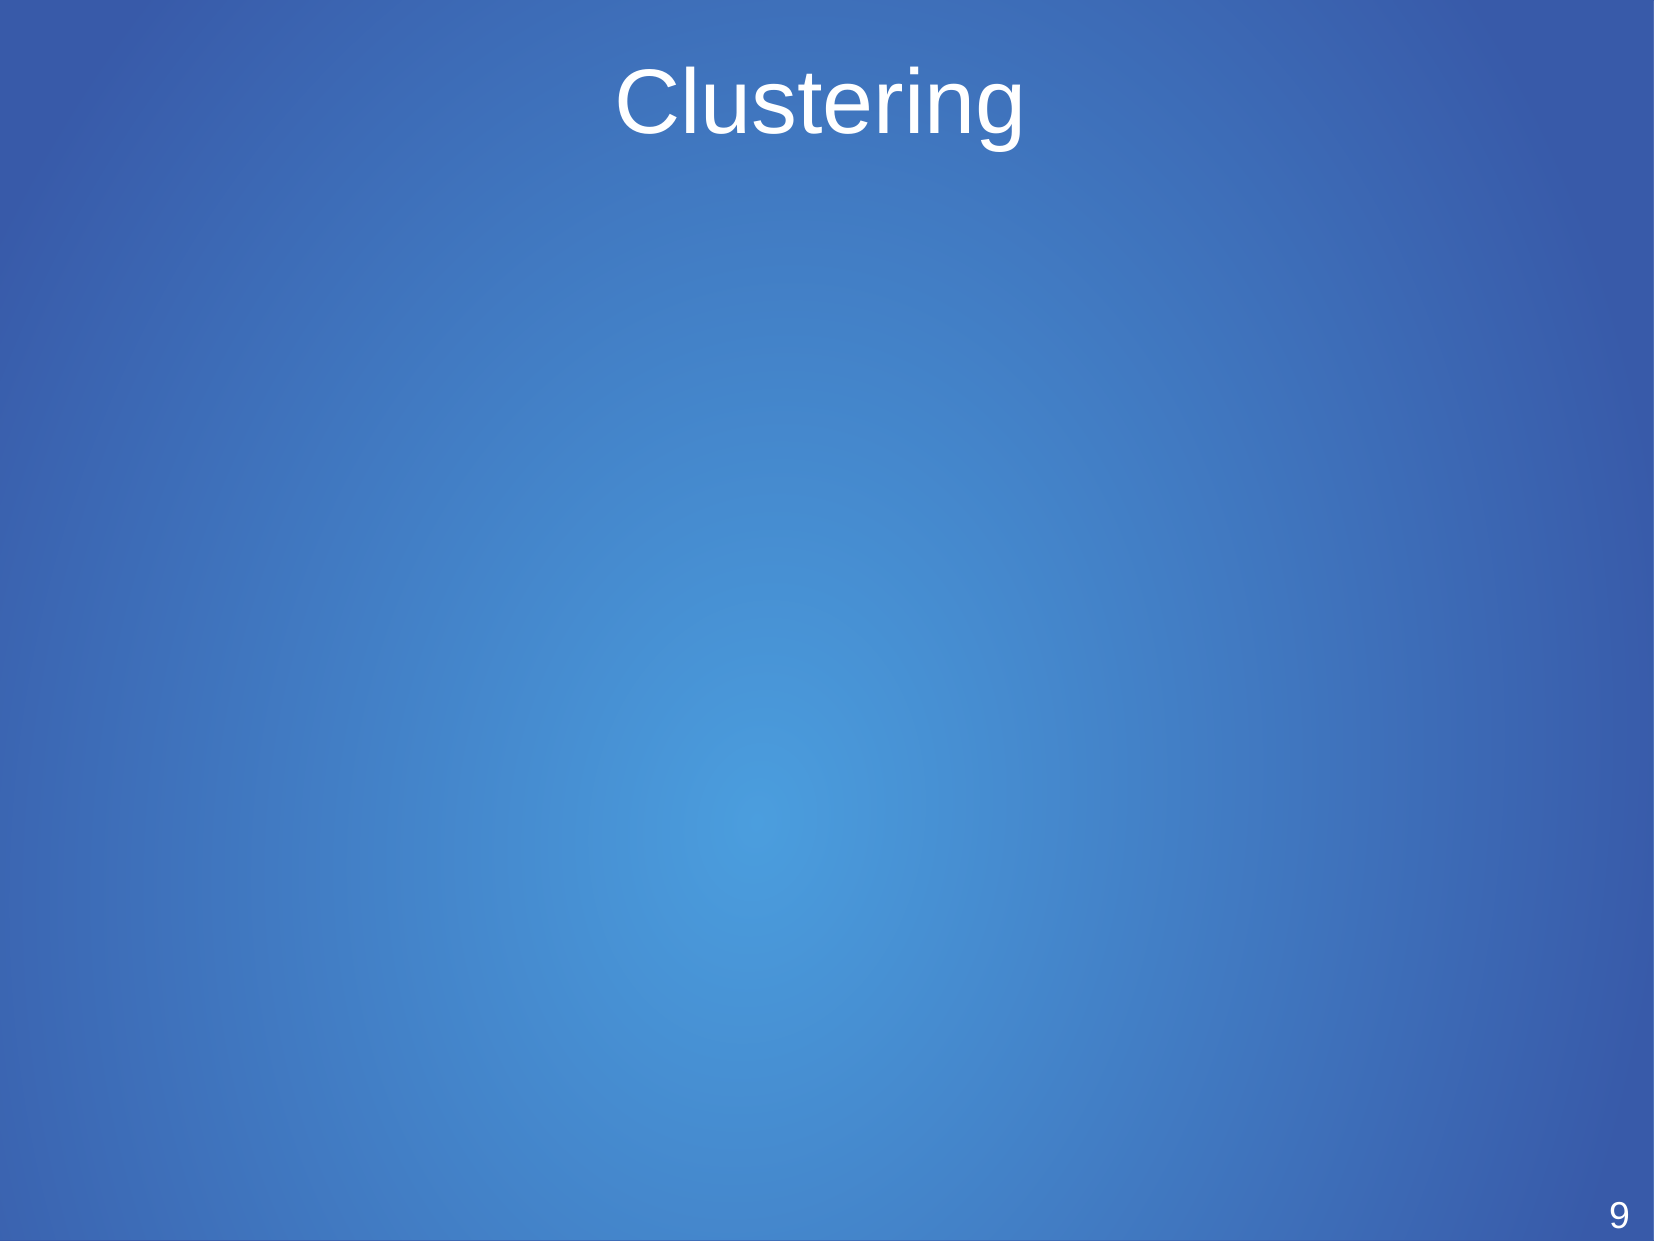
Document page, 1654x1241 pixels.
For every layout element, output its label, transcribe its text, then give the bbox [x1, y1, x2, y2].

title Clustering [23, 49, 1619, 154]
picture [0, 0, 1654, 1241]
